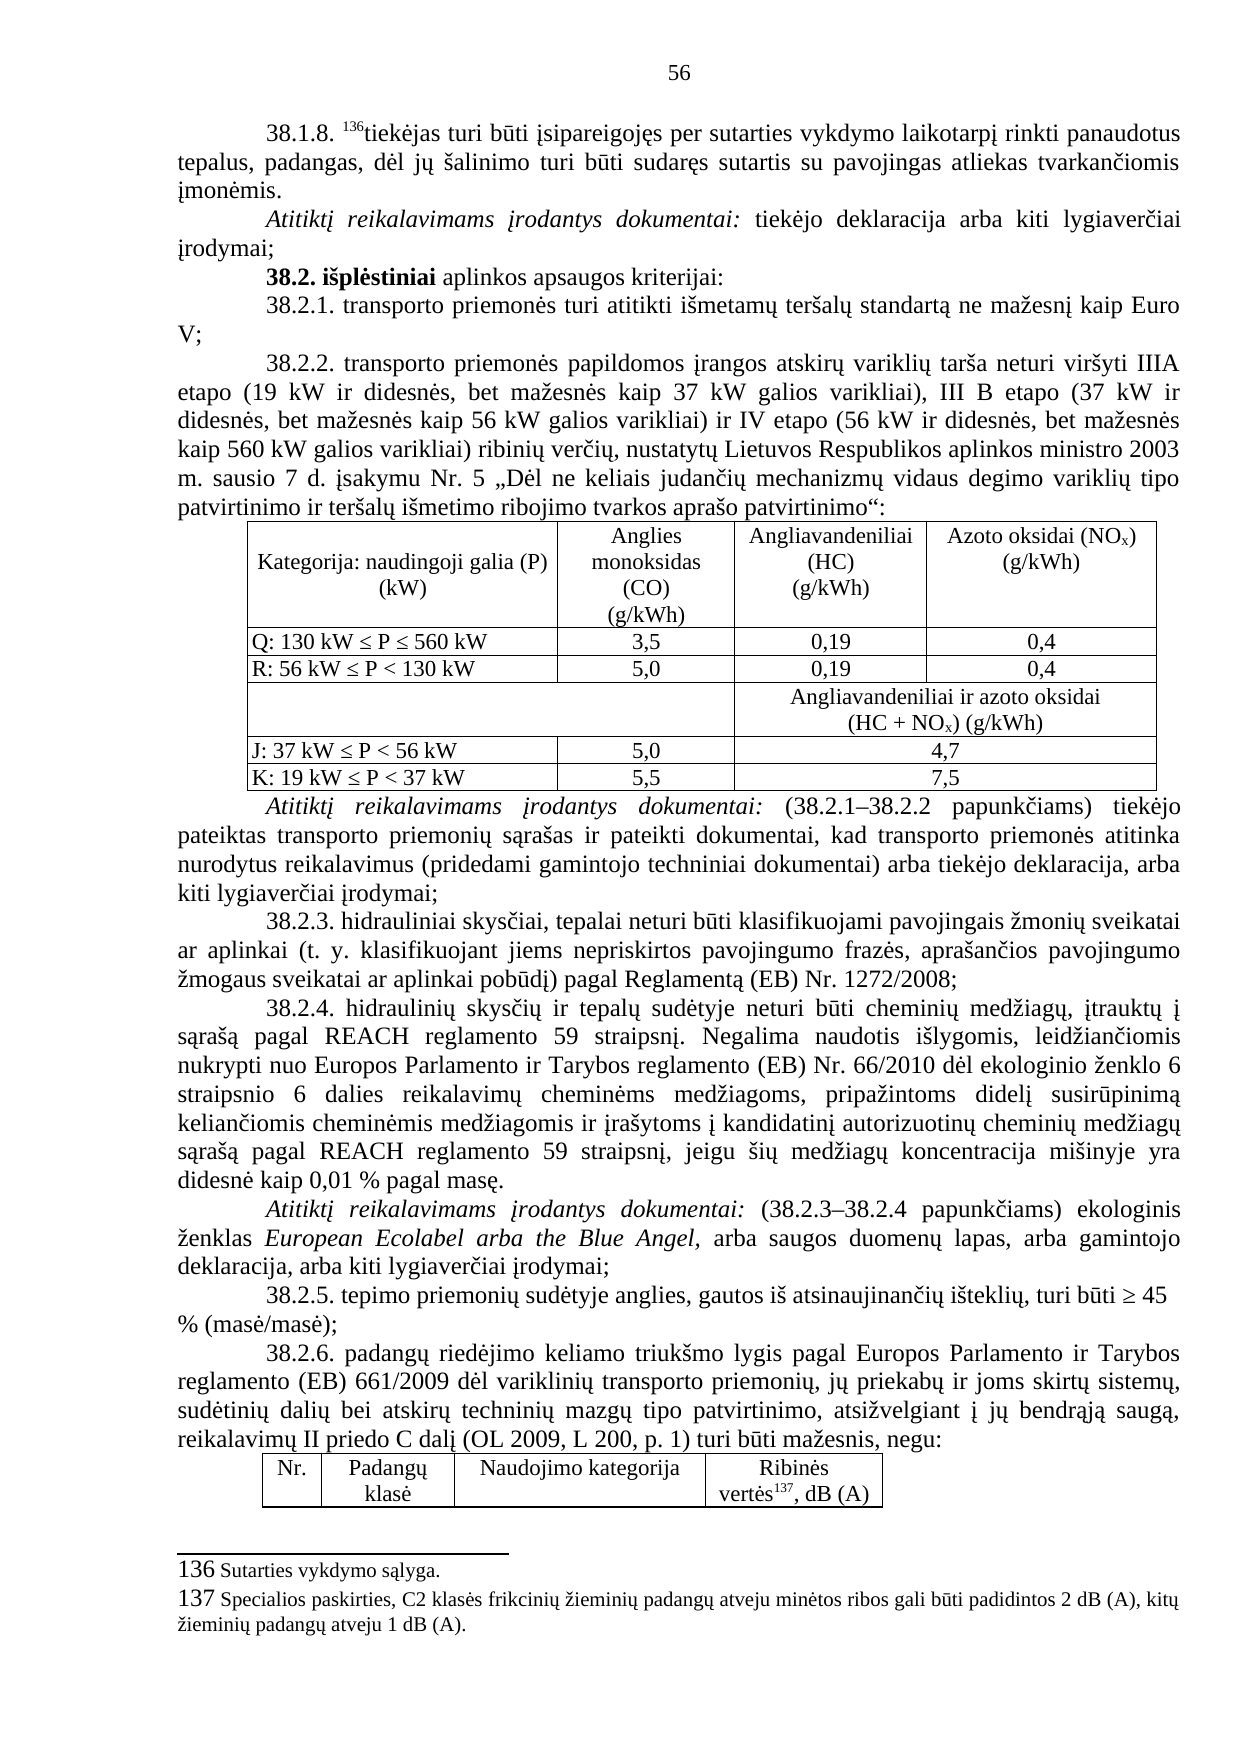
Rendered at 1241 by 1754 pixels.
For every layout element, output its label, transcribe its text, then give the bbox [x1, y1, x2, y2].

table_cell 0,19 [735, 656, 926, 682]
text Atitiktį reikalavimams įrodantys dokumentai: (38.2.1–38.2.2 papunkčiams) tiekėjo pateiktas transporto priemonių sąrašas ir pateikti dokumentai, kad transporto priemonės atitinka nurodytus reikalavimus (pridedami gamintojo techniniai dokumentai) arba tiekėjo deklaracija, arba kiti lygiaverčiai įrodymai; [177, 791, 1181, 906]
table_header Azoto oksidai (NOx) (g/kWh) [927, 522, 1156, 627]
text 38.1.8. tiekėjas turi būti įsipareigojęs per sutarties vykdymo laikotarpį rinkti panaudotus tepalus, padangas, dėl jų šalinimo turi būti sudaręs sutartis su pavojingas atliekas tvarkančiomis įmonėmis. [177, 118, 1181, 204]
table_header Nr. [263, 1454, 321, 1506]
table_cell Q: 130 kW ≤ P ≤ 560 kW [248, 628, 557, 654]
table_cell 0,4 [927, 628, 1156, 654]
text 38.2.5. tepimo priemonių sudėtyje anglies, gautos iš atsinaujinančių išteklių, turi būti ≥ 45 % (masė/masė); [177, 1280, 1181, 1338]
table_cell 4,7 [735, 737, 1156, 763]
table_cell [248, 683, 558, 736]
table_cell 3,5 [558, 628, 734, 654]
table_cell 7,5 [735, 764, 1156, 790]
text Sutarties vykdymo sąlyga. [177, 1554, 1181, 1583]
table_cell 5,5 [558, 764, 734, 790]
table_cell [558, 683, 734, 736]
table_header Kategorija: naudingoji galia (P) (kW) [248, 522, 557, 627]
table_cell 0,4 [927, 656, 1156, 682]
text Atitiktį reikalavimams įrodantys dokumentai: (38.2.3–38.2.4 papunkčiams) ekologinis ženklas European Ecolabel arba the Blue Angel, arba saugos duomenų lapas, arba gamintojo deklaracija, arba kiti lygiaverčiai įrodymai; [177, 1194, 1181, 1280]
table_cell 5,0 [558, 737, 734, 763]
table_header Naudojimo kategorija [455, 1454, 705, 1506]
table_header Angliavandeniliai (HC) (g/kWh) [735, 522, 926, 627]
table_cell R: 56 kW ≤ P < 130 kW [248, 656, 557, 682]
table_header Ribinės vertės, dB (A) [706, 1454, 882, 1506]
text 38.2. išplėstiniai aplinkos apsaugos kriterijai: [177, 262, 1181, 291]
text 38.2.1. transporto priemonės turi atitikti išmetamų teršalų standartą ne mažesnį kaip Euro V; [177, 291, 1181, 348]
table_cell 5,0 [558, 656, 734, 682]
table_cell K: 19 kW ≤ P < 37 kW [248, 764, 557, 790]
text Atitiktį reikalavimams įrodantys dokumentai: tiekėjo deklaracija arba kiti lygiaverčiai įrodymai; [177, 204, 1181, 262]
table_cell J: 37 kW ≤ P < 56 kW [248, 737, 557, 763]
table_header Anglies monoksidas (CO) (g/kWh) [558, 522, 734, 627]
table_header Padangų klasė [322, 1454, 454, 1506]
text 38.2.4. hidraulinių skysčių ir tepalų sudėtyje neturi būti cheminių medžiagų, įtrauktų į sąrašą pagal REACH reglamento 59 straipsnį. Negalima naudotis išlygomis, leidžiančiomis nukrypti nuo Europos Parlamento ir Tarybos reglamento (EB) Nr. 66/2010 dėl ekologinio ženklo 6 straipsnio 6 dalies reikalavimų cheminėms medžiagoms, pripažintoms didelį susirūpinimą keliančiomis cheminėmis medžiagomis ir įrašytoms į kandidatinį autorizuotinų cheminių medžiagų sąrašą pagal REACH reglamento 59 straipsnį, jeigu šių medžiagų koncentracija mišinyje yra didesnė kaip 0,01 % pagal masę. [177, 993, 1181, 1194]
table_cell Angliavandeniliai ir azoto oksidai (HC + NOx) (g/kWh) [735, 683, 1156, 736]
text 38.2.2. transporto priemonės papildomos įrangos atskirų variklių tarša neturi viršyti IIIA etapo (19 kW ir didesnės, bet mažesnės kaip 37 kW galios varikliai), III B etapo (37 kW ir didesnės, bet mažesnės kaip 56 kW galios varikliai) ir IV etapo (56 kW ir didesnės, bet mažesnės kaip 560 kW galios varikliai) ribinių verčių, nustatytų Lietuvos Respublikos aplinkos ministro 2003 m. sausio 7 d. įsakymu Nr. 5 „Dėl ne keliais judančių mechanizmų vidaus degimo variklių tipo patvirtinimo ir teršalų išmetimo ribojimo tvarkos aprašo patvirtinimo“: [177, 348, 1181, 521]
text 38.2.3. hidrauliniai skysčiai, tepalai neturi būti klasifikuojami pavojingais žmonių sveikatai ar aplinkai (t. y. klasifikuojant jiems nepriskirtos pavojingumo frazės, aprašančios pavojingumo žmogaus sveikatai ar aplinkai pobūdį) pagal Reglamentą (EB) Nr. 1272/2008; [177, 906, 1181, 993]
text 38.2.6. padangų riedėjimo keliamo triukšmo lygis pagal Europos Parlamento ir Tarybos reglamento (EB) 661/2009 dėl variklinių transporto priemonių, jų priekabų ir joms skirtų sistemų, sudėtinių dalių bei atskirų techninių mazgų tipo patvirtinimo, atsižvelgiant į jų bendrąją saugą, reikalavimų II priedo C dalį (OL 2009, L 200, p. 1) turi būti mažesnis, negu: [177, 1338, 1181, 1453]
table_cell 0,19 [735, 628, 926, 654]
